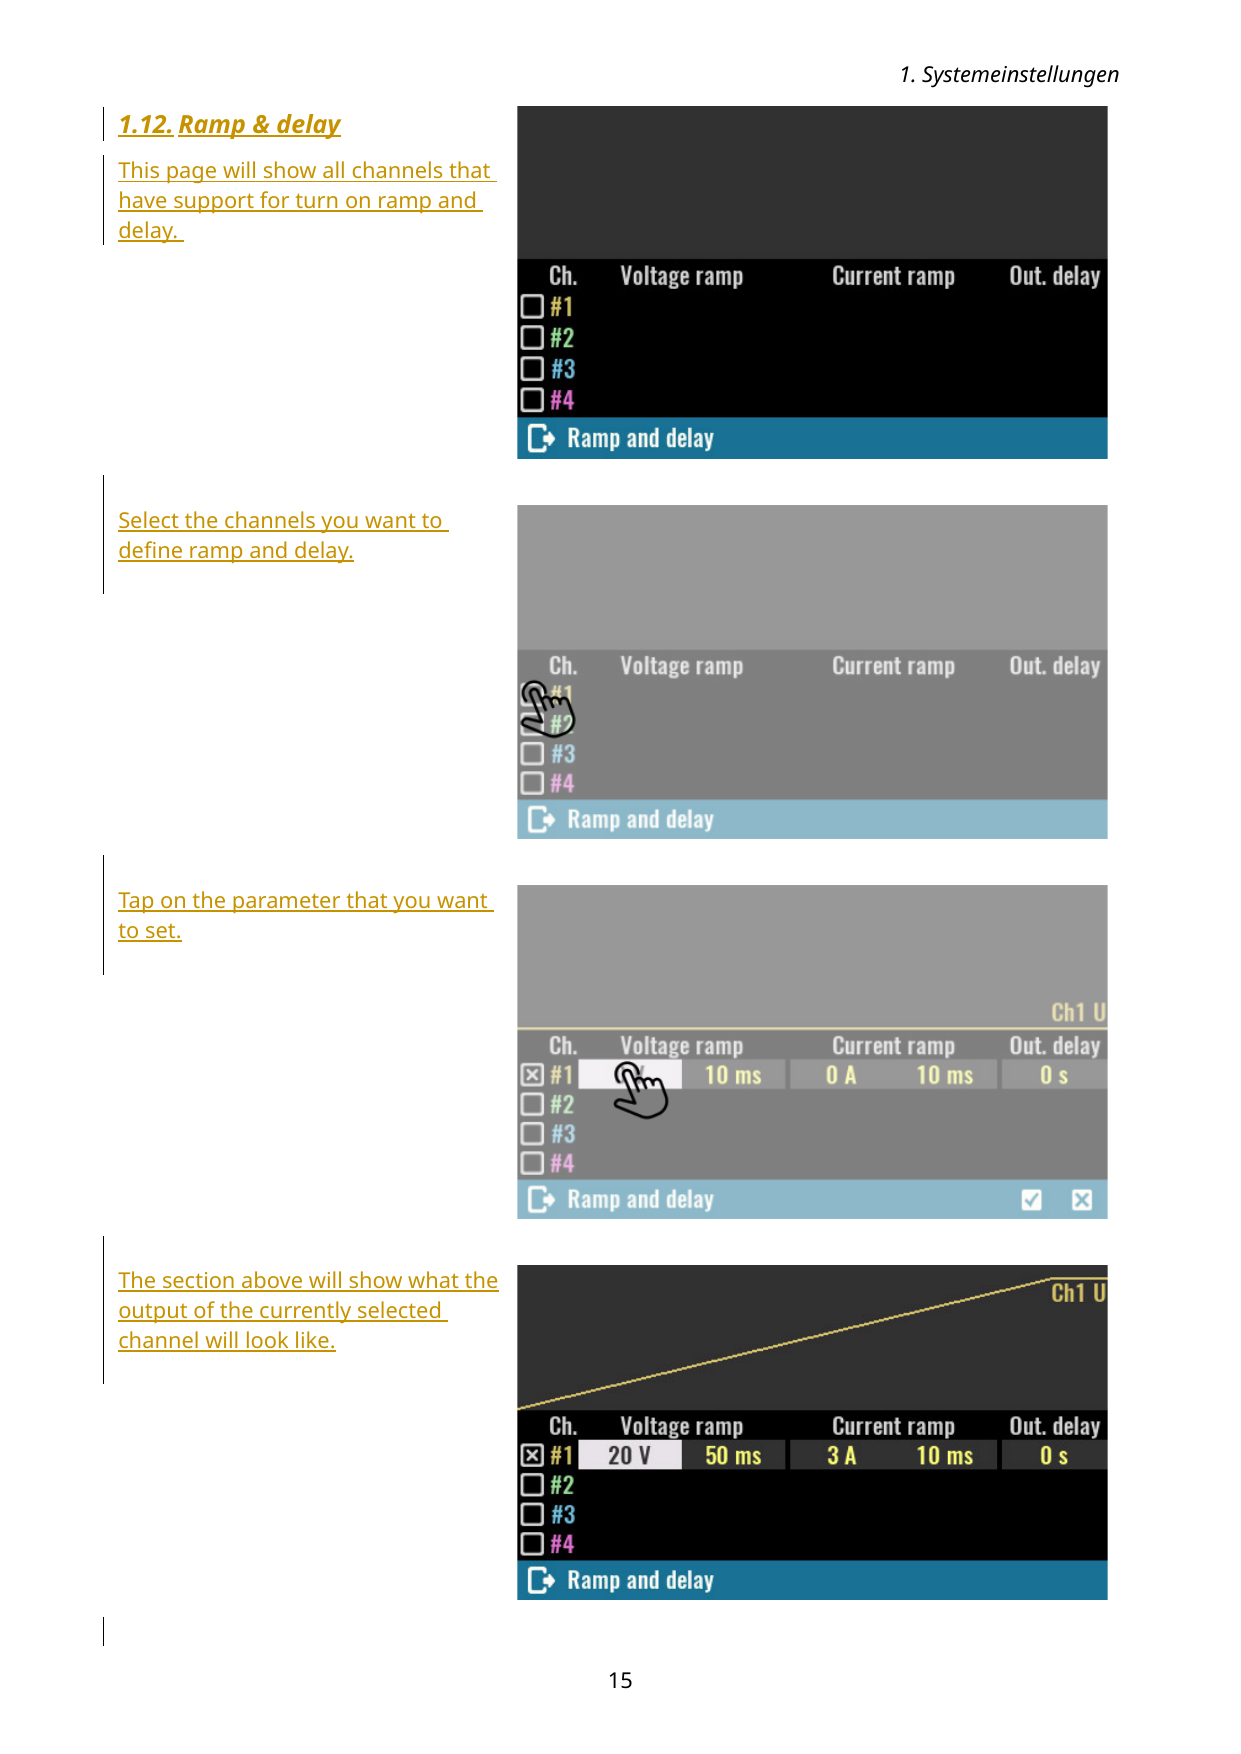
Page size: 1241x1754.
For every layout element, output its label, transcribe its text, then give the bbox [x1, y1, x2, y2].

picture [517, 1265, 1108, 1600]
table_header Ramp & delay This page will show all channels that have support for turn on ramp and delay. [118, 107, 502, 475]
table_header [502, 505, 1123, 855]
table_header Select the channels you want to define ramp and delay. [118, 505, 502, 855]
picture [517, 505, 1108, 839]
table_header [502, 1600, 1123, 1617]
picture [517, 885, 1108, 1219]
table_header [1108, 885, 1123, 1218]
table_header [502, 1265, 517, 1599]
table_header Tap on the parameter that you want to set. [118, 885, 502, 1236]
table_header [502, 107, 1123, 475]
table_header The section above will show what the output of the currently selected channel will look like. [118, 1265, 502, 1617]
picture [517, 106, 1108, 459]
table_header [502, 1219, 1123, 1236]
table_header [1108, 1265, 1123, 1599]
table_header [502, 885, 517, 1218]
